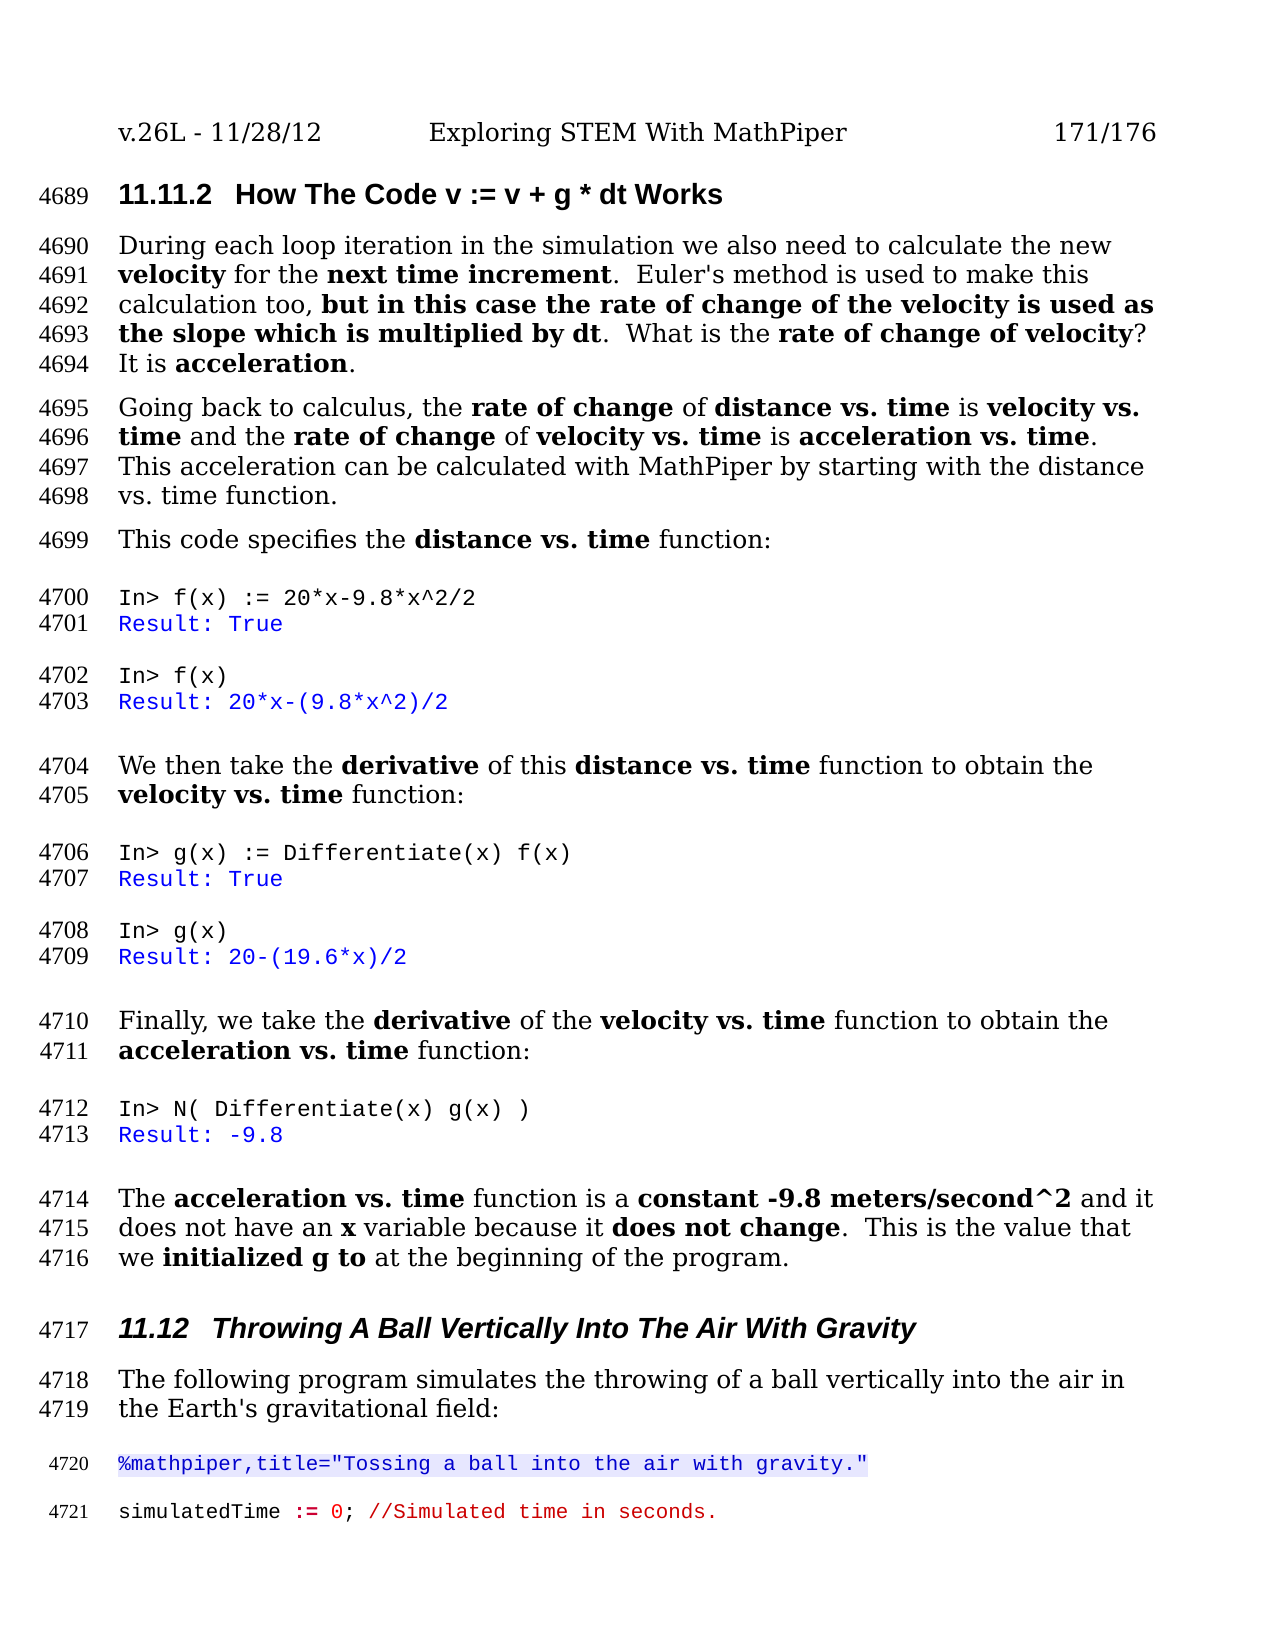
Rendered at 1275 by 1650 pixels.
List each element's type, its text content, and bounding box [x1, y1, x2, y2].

text In> f(x) [118, 664, 1157, 690]
text Result: 20-(19.6*x)/2 [118, 945, 1157, 971]
text Finally, we take the derivative of the velocity vs. time function to obtain the acceleration vs. time function: [118, 1006, 1157, 1065]
text In> g(x) [118, 919, 1157, 945]
text Result: True [118, 868, 1157, 893]
text During each loop iteration in the simulation we also need to calculate the new velocity for the next time increment. Euler's method is used to make this calculation too, but in this case the rate of change of the velocity is used as the slope which is multiplied by dt. What is the rate of change of velocity? It is acceleration. [118, 231, 1157, 378]
text In> N( Differentiate(x) g(x) ) [118, 1097, 1157, 1123]
text This code specifies the distance vs. time function: [118, 525, 1157, 554]
text Result: -9.8 [118, 1123, 1157, 1149]
text Going back to calculus, the rate of change of distance vs. time is velocity vs. time and the rate of change of velocity vs. time is acceleration vs. time. This acceleration can be calculated with MathPiper by starting with the distance vs. time function. [118, 393, 1157, 510]
text In> g(x) := Differentiate(x) f(x) [118, 842, 1157, 868]
subtitle How The Code v := v + g * dt Works [118, 177, 1157, 210]
text We then take the derivative of this distance vs. time function to obtain the velocity vs. time function: [118, 751, 1157, 810]
text Result: True [118, 612, 1157, 638]
subtitle Throwing A Ball Vertically Into The Air With Gravity [118, 1311, 1157, 1344]
text %mathpiper,title="Tossing a ball into the air with gravity." [118, 1453, 1157, 1477]
text The following program simulates the throwing of a ball vertically into the air in the Earth's gravitational field: [118, 1365, 1157, 1424]
text In> f(x) := 20*x-9.8*x^2/2 [118, 586, 1157, 612]
text Result: 20*x-(9.8*x^2)/2 [118, 690, 1157, 716]
text simulatedTime := 0; //Simulated time in seconds. [118, 1501, 1157, 1524]
text The acceleration vs. time function is a constant -9.8 meters/second^2 and it does not have an x variable because it does not change. This is the value that we initialized g to at the beginning of the program. [118, 1184, 1157, 1272]
